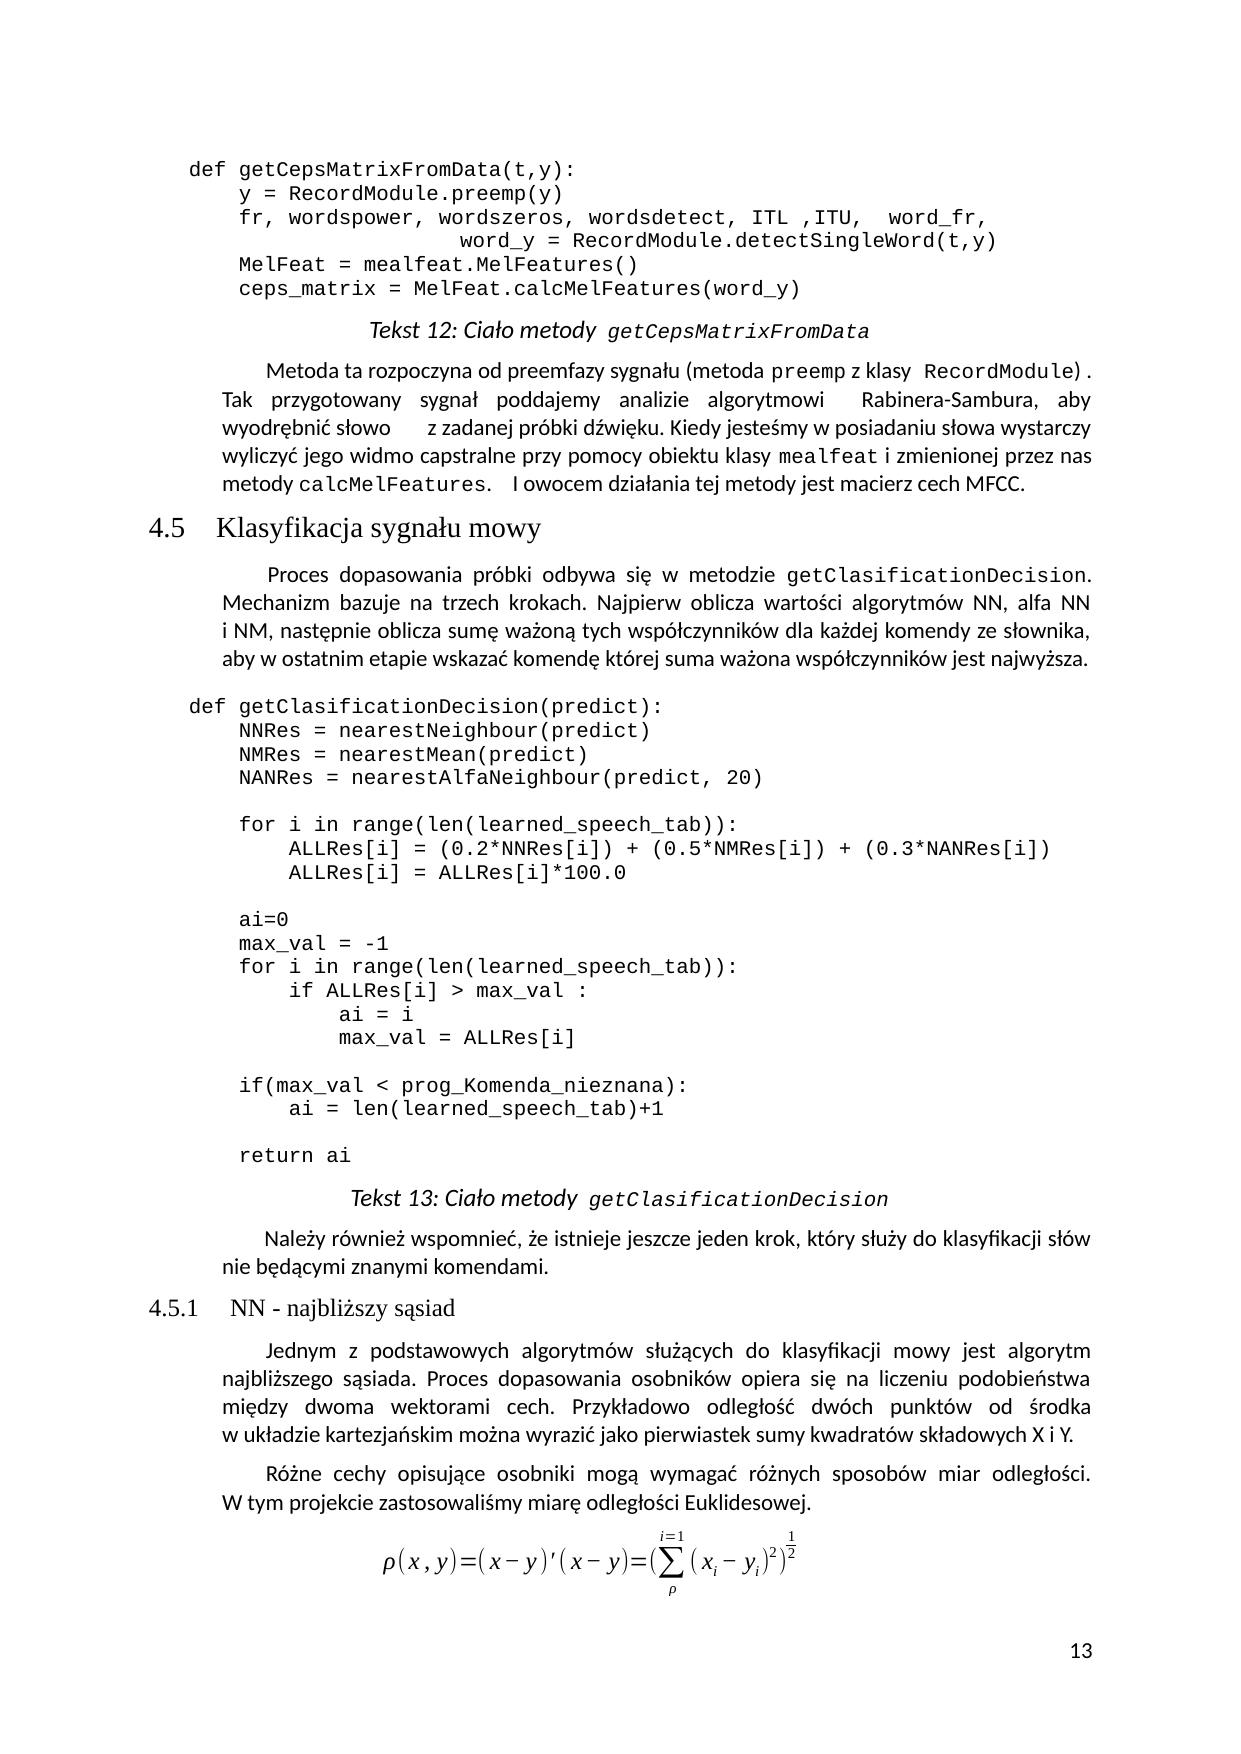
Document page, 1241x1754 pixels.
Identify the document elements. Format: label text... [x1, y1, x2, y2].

text Metoda ta rozpoczyna od preemfazy sygnału (metoda preemp z klasy RecordModule) . Tak przygotowany sygnał poddajemy analizie algorytmowi Rabinera-Sambura, aby wyodrębnić słowo z zadanej próbki dźwięku. Kiedy jesteśmy w posiadaniu słowa wystarczy wyliczyć jego widmo capstralne przy pomocy obiektu klasy mealfeat i zmienionej przez nas metody calcMelFeatures. I owocem działania tej metody jest macierz cech MFCC. [189, 148, 1092, 498]
text max_val = ALLRes[i] [189, 1027, 1052, 1051]
text NNRes = nearestNeighbour(predict) [189, 720, 1052, 743]
text Tekst 12: Ciało metody getCepsMatrixFromData [189, 314, 1052, 344]
text fr, wordspower, wordszeros, wordsdetect, ITL ,ITU, word_fr, word_y = RecordModule.detectSingleWord(t,y) [189, 207, 1052, 254]
text MelFeat = mealfeat.MelFeatures() [189, 254, 1052, 278]
text Jednym z podstawowych algorytmów służących do klasyfikacji mowy jest algorytm najbliższego sąsiada. Proces dopasowania osobników opiera się na liczeniu podobieństwa między dwoma wektorami cech. Przykładowo odległość dwóch punktów od środka w układzie kartezjańskim można wyrazić jako pierwiastek sumy kwadratów składowych X i Y. [222, 1336, 1092, 1448]
text ai = i [189, 1004, 1052, 1027]
text Proces dopasowania próbki odbywa się w metodzie getClasificationDecision. Mechanizm bazuje na trzech krokach. Najpierw oblicza wartości algorytmów NN, alfa NN i NM, następnie oblicza sumę ważoną tych współczynników dla każdej komendy ze słownika, aby w ostatnim etapie wskazać komendę której suma ważona współczynników jest najwyższa. [222, 560, 1092, 673]
subtitle NN - najbliższy sąsiad [148, 1293, 1092, 1321]
text return ai [189, 1122, 1052, 1169]
text for i in range(len(learned_speech_tab)): [189, 956, 1052, 980]
subtitle Klasyfikacja sygnału mowy [148, 510, 1092, 543]
text for i in range(len(learned_speech_tab)): [189, 814, 1052, 838]
text Różne cechy opisujące osobniki mogą wymagać różnych sposobów miar odległości. W tym projekcie zastosowaliśmy miarę odległości Euklidesowej. [222, 1459, 1092, 1516]
text Tekst 13: Ciało metody getClasificationDecision [189, 1182, 1052, 1212]
text NANRes = nearestAlfaNeighbour(predict, 20) [189, 767, 1052, 791]
text ai=0 [189, 909, 1052, 933]
text def getClasificationDecision(predict): [189, 696, 1052, 720]
text ALLRes[i] = ALLRes[i]*100.0 [189, 862, 1052, 885]
text ALLRes[i] = (0.2*NNRes[i]) + (0.5*NMRes[i]) + (0.3*NANRes[i]) [189, 838, 1052, 862]
text Należy również wspomnieć, że istnieje jeszcze jeden krok, który służy do klasyfikacji słów nie będącymi znanymi komendami. [189, 684, 1092, 1280]
text if(max_val < prog_Komenda_nieznana): [189, 1074, 1052, 1098]
text ceps_matrix = MelFeat.calcMelFeatures(word_y) [189, 278, 1052, 301]
text if ALLRes[i] > max_val : [189, 980, 1052, 1004]
text y = RecordModule.preemp(y) [189, 183, 1052, 207]
text def getCepsMatrixFromData(t,y): [189, 159, 1052, 183]
text NMRes = nearestMean(predict) [189, 743, 1052, 767]
text max_val = -1 [189, 933, 1052, 956]
text ai = len(learned_speech_tab)+1 [189, 1098, 1052, 1122]
